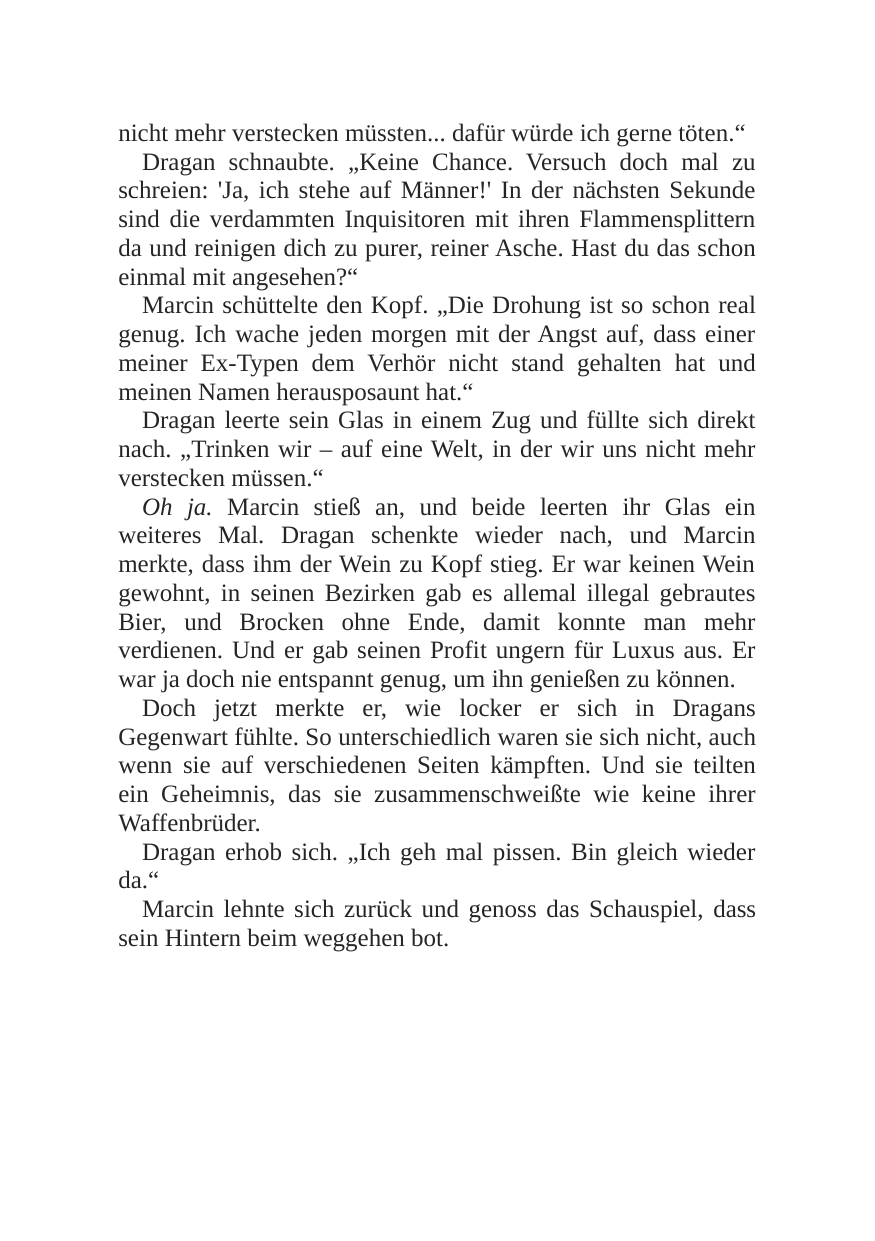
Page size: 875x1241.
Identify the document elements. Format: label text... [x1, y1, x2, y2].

text Marcin lehnte sich zurück und genoss das Schauspiel, dass sein Hintern beim weggehen bot. [118, 894, 756, 952]
text Oh ja. Marcin stieß an, und beide leerten ihr Glas ein weiteres Mal. Dragan schenkte wieder nach, und Marcin merkte, dass ihm der Wein zu Kopf stieg. Er war keinen Wein gewohnt, in seinen Bezirken gab es allemal illegal gebrautes Bier, und Brocken ohne Ende, damit konnte man mehr verdienen. Und er gab seinen Profit ungern für Luxus aus. Er war ja doch nie entspannt genug, um ihn genießen zu können. [118, 492, 756, 693]
text Marcin schüttelte den Kopf. „Die Drohung ist so schon real genug. Ich wache jeden morgen mit der Angst auf, dass einer meiner Ex-Typen dem Verhör nicht stand gehalten hat und meinen Namen herausposaunt hat.“ [118, 291, 756, 406]
text nicht mehr verstecken müssten... dafür würde ich gerne töten.“ [118, 118, 756, 147]
text Dragan leerte sein Glas in einem Zug und füllte sich direkt nach. „Trinken wir – auf eine Welt, in der wir uns nicht mehr verstecken müssen.“ [118, 406, 756, 492]
text Dragan erhob sich. „Ich geh mal pissen. Bin gleich wieder da.“ [118, 837, 756, 894]
text Doch jetzt merkte er, wie locker er sich in Dragans Gegenwart fühlte. So unterschiedlich waren sie sich nicht, auch wenn sie auf verschiedenen Seiten kämpften. Und sie teilten ein Geheimnis, das sie zusammenschweißte wie keine ihrer Waffenbrüder. [118, 693, 756, 837]
text Dragan schnaubte. „Keine Chance. Versuch doch mal zu schreien: 'Ja, ich stehe auf Männer!' In der nächsten Sekunde sind die verdammten Inquisitoren mit ihren Flammensplittern da und reinigen dich zu purer, reiner Asche. Hast du das schon einmal mit angesehen?“ [118, 147, 756, 291]
